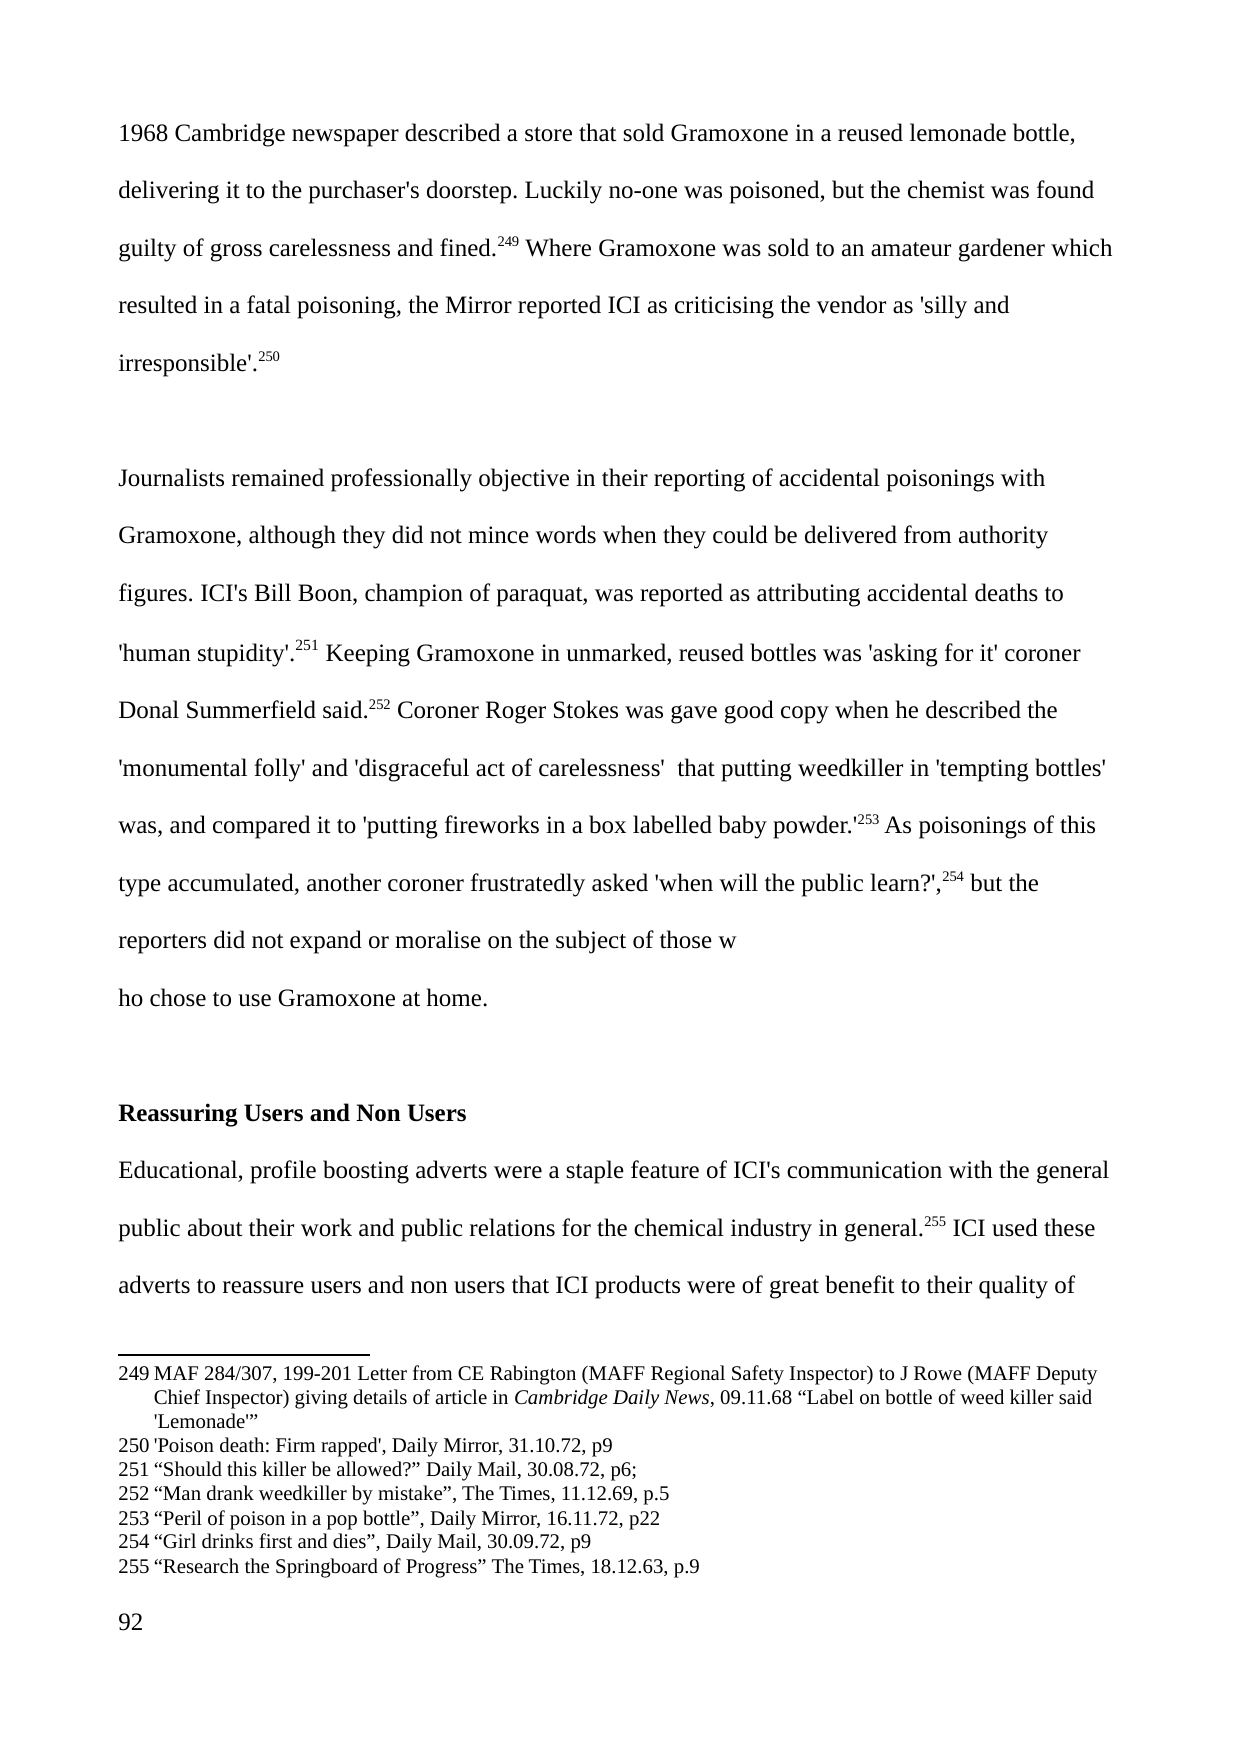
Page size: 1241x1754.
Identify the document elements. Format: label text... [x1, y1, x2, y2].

text “Man drank weedkiller by mistake”, The Times, 11.12.69, p.5 [118, 1481, 1122, 1505]
text Educational, profile boosting adverts were a staple feature of ICI's communication with the general public about their work and public relations for the chemical industry in general. ICI used these adverts to reassure users and non users that ICI products were of great benefit to their quality of [118, 1156, 1122, 1299]
text “Peril of poison in a pop bottle”, Daily Mirror, 16.11.72, p22 [118, 1505, 1122, 1529]
text MAF 284/307, 199-201 Letter from CE Rabington (MAFF Regional Safety Inspector) to J Rowe (MAFF Deputy Chief Inspector) giving details of article in Cambridge Daily News, 09.11.68 “Label on bottle of weed killer said 'Lemonade'” [118, 1361, 1122, 1433]
text 1968 Cambridge newspaper described a store that sold Gramoxone in a reused lemonade bottle, delivering it to the purchaser's doorstep. Luckily no-one was poisoned, but the chemist was found guilty of gross carelessness and fined. Where Gramoxone was sold to an amateur gardener which resulted in a fatal poisoning, the Mirror reported ICI as criticising the vendor as 'silly and irresponsible'. [118, 118, 1122, 377]
text “Should this killer be allowed?” Daily Mail, 30.08.72, p6; [118, 1457, 1122, 1481]
text Reassuring Users and Non Users [118, 1098, 1122, 1127]
text 'Poison death: Firm rapped', Daily Mirror, 31.10.72, p9 [118, 1433, 1122, 1457]
text Journalists remained professionally objective in their reporting of accidental poisonings with Gramoxone, although they did not mince words when they could be delivered from authority figures. ICI's Bill Boon, champion of paraquat, was reported as attributing accidental deaths to 'human stupidity'. Keeping Gramoxone in unmarked, reused bottles was 'asking for it' coroner Donal Summerfield said. Coroner Roger Stokes was gave good copy when he described the 'monumental folly' and 'disgraceful act of carelessness' that putting weedkiller in 'tempting bottles' was, and compared it to 'putting fireworks in a box labelled baby powder.' As poisonings of this type accumulated, another coroner frustratedly asked 'when will the public learn?', but the reporters did not expand or moralise on the subject of those w [118, 463, 1122, 954]
text “Research the Springboard of Progress” The Times, 18.12.63, p.9 [118, 1553, 1122, 1578]
text ho chose to use Gramoxone at home. [118, 983, 1122, 1012]
text “Girl drinks first and dies”, Daily Mail, 30.09.72, p9 [118, 1529, 1122, 1553]
